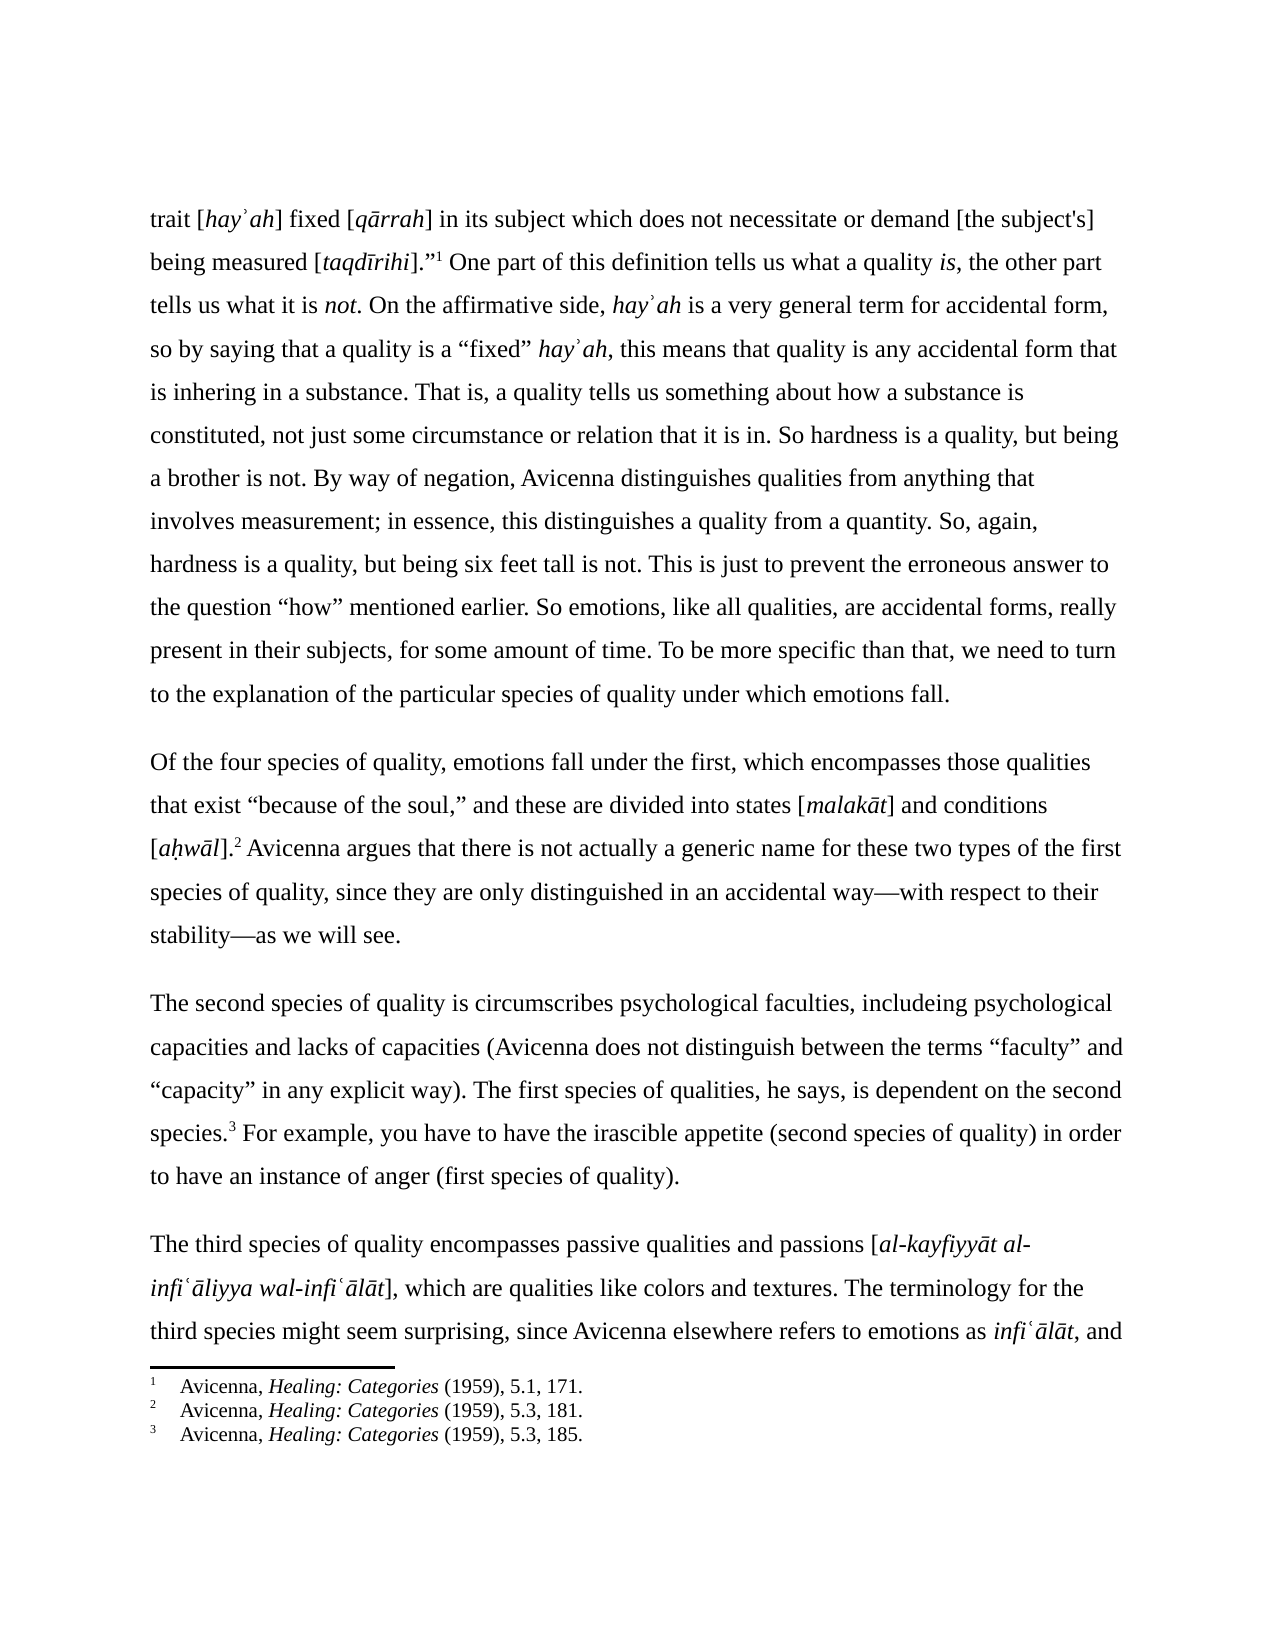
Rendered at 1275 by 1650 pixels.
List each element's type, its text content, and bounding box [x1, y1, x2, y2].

text The third species of quality encompasses passive qualities and passions [al-kayfiyyāt al-infiʿāliyya wal-infiʿālāt], which are qualities like colors and textures. The terminology for the third species might seem surprising, since Avicenna elsewhere refers to emotions as infiʿālāt, and [150, 1229, 1125, 1344]
text The second species of quality is circumscribes psychological faculties, includeing psychological capacities and lacks of capacities (Avicenna does not distinguish between the terms “faculty” and “capacity” in any explicit way). The first species of qualities, he says, is dependent on the second species. For example, you have to have the irascible appetite (second species of quality) in order to have an instance of anger (first species of quality). [150, 988, 1125, 1190]
text Of the four species of quality, emotions fall under the first, which encompasses those qualities that exist “because of the soul,” and these are divided into states [malakāt] and conditions [aḥwāl]. Avicenna argues that there is not actually a generic name for these two types of the first species of quality, since they are only distinguished in an accidental way—with respect to their stability—as we will see. [150, 747, 1125, 948]
text Avicenna, Healing: Categories (1959), 5.1, 171. [150, 1373, 1125, 1398]
text Avicenna, Healing: Categories (1959), 5.3, 181. [150, 1398, 1125, 1422]
text Avicenna, Healing: Categories (1959), 5.3, 185. [150, 1422, 1125, 1446]
text trait [hayʾah] fixed [qārrah] in its subject which does not necessitate or demand [the subject's] being measured [taqdīrihi].” One part of this definition tells us what a quality is, the other part tells us what it is not. On the affirmative side, hayʾah is a very general term for accidental form, so by saying that a quality is a “fixed” hayʾah, this means that quality is any accidental form that is inhering in a substance. That is, a quality tells us something about how a substance is constituted, not just some circumstance or relation that it is in. So hardness is a quality, but being a brother is not. By way of negation, Avicenna distinguishes qualities from anything that involves measurement; in essence, this distinguishes a quality from a quantity. So, again, hardness is a quality, but being six feet tall is not. This is just to prevent the erroneous answer to the question “how” mentioned earlier. So emotions, like all qualities, are accidental forms, really present in their subjects, for some amount of time. To be more specific than that, we need to turn to the explanation of the particular species of quality under which emotions fall. [150, 204, 1125, 707]
